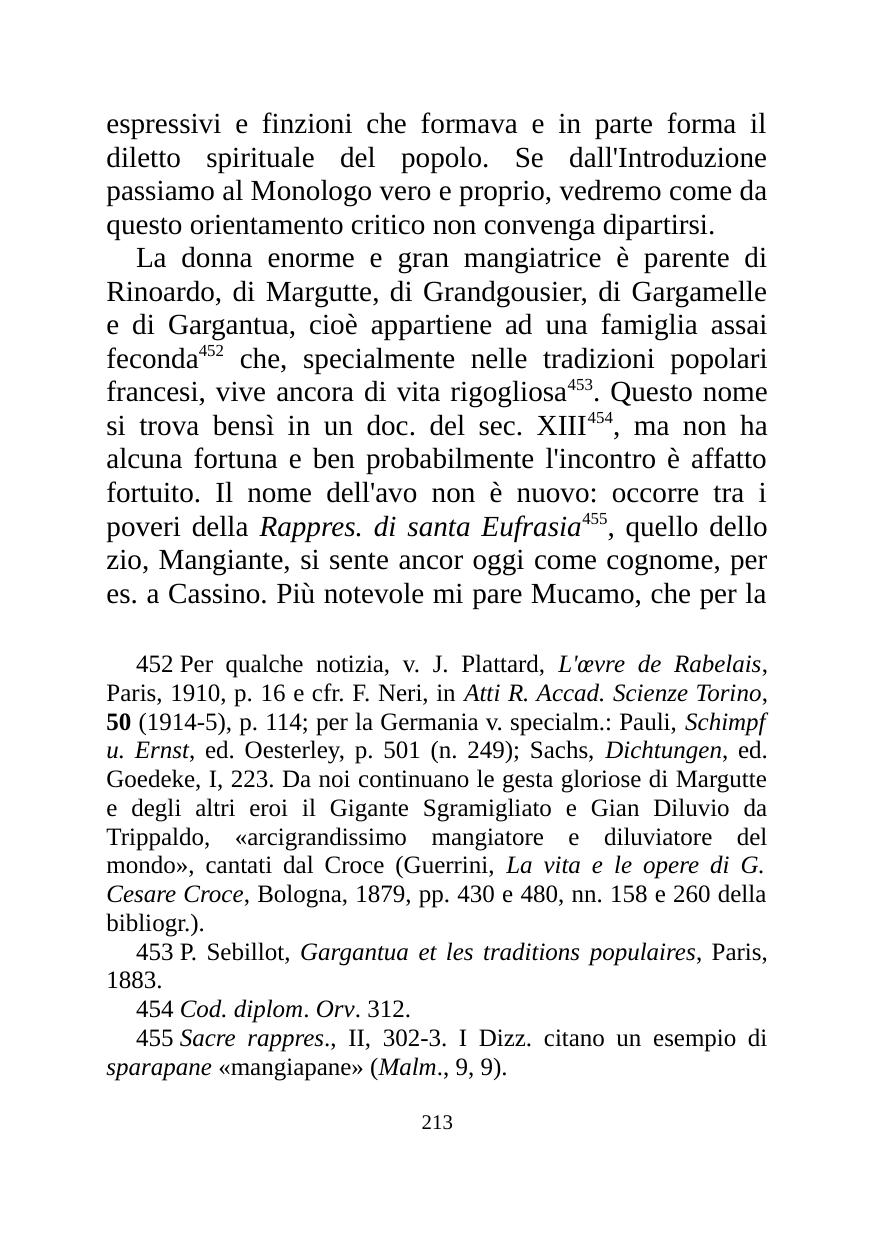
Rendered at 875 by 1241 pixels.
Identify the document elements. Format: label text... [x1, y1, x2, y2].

text La donna enorme e gran mangiatrice è parente di Rinoardo, di Margutte, di Grandgousier, di Gargamelle e di Gargantua, cioè appartiene ad una famiglia assai feconda che, specialmente nelle tradizioni popolari francesi, vive ancora di vita rigogliosa. Questo nome si trova bensì in un doc. del sec. XIII, ma non ha alcuna fortuna e ben probabilmente l'incontro è affatto fortuito. Il nome dell'avo non è nuovo: occorre tra i poveri della Rappres. di santa Eufrasia, quello dello zio, Mangiante, si sente ancor oggi come cognome, per es. a Cassino. Più notevole mi pare Mucamo, che per la [106, 240, 768, 609]
text P. Sebillot, Gargantua et les traditions populaires, Paris, 1883. [106, 937, 768, 994]
text Cod. diplom. Orv. 312. [106, 994, 768, 1023]
text espressivi e finzioni che formava e in parte forma il diletto spirituale del popolo. Se dall'Introduzione passiamo al Monologo vero e proprio, vedremo come da questo orientamento critico non convenga dipartirsi. [106, 106, 768, 240]
text Per qualche notizia, v. J. Plattard, L'œvre de Rabelais, Paris, 1910, p. 16 e cfr. F. Neri, in Atti R. Accad. Scienze Torino, 50 (1914-5), p. 114; per la Germania v. specialm.: Pauli, Schimpf u. Ernst, ed. Oesterley, p. 501 (n. 249); Sachs, Dichtungen, ed. Goedeke, I, 223. Da noi continuano le gesta gloriose di Margutte e degli altri eroi il Gigante Sgramigliato e Gian Diluvio da Trippaldo, «arcigrandissimo mangiatore e diluviatore del mondo», cantati dal Croce (Guerrini, La vita e le opere di G. Cesare Croce, Bologna, 1879, pp. 430 e 480, nn. 158 e 260 della bibliogr.). [106, 649, 768, 937]
text Sacre rappres., II, 302-3. I Dizz. citano un esempio di sparapane «mangiapane» (Malm., 9, 9). [106, 1023, 768, 1080]
